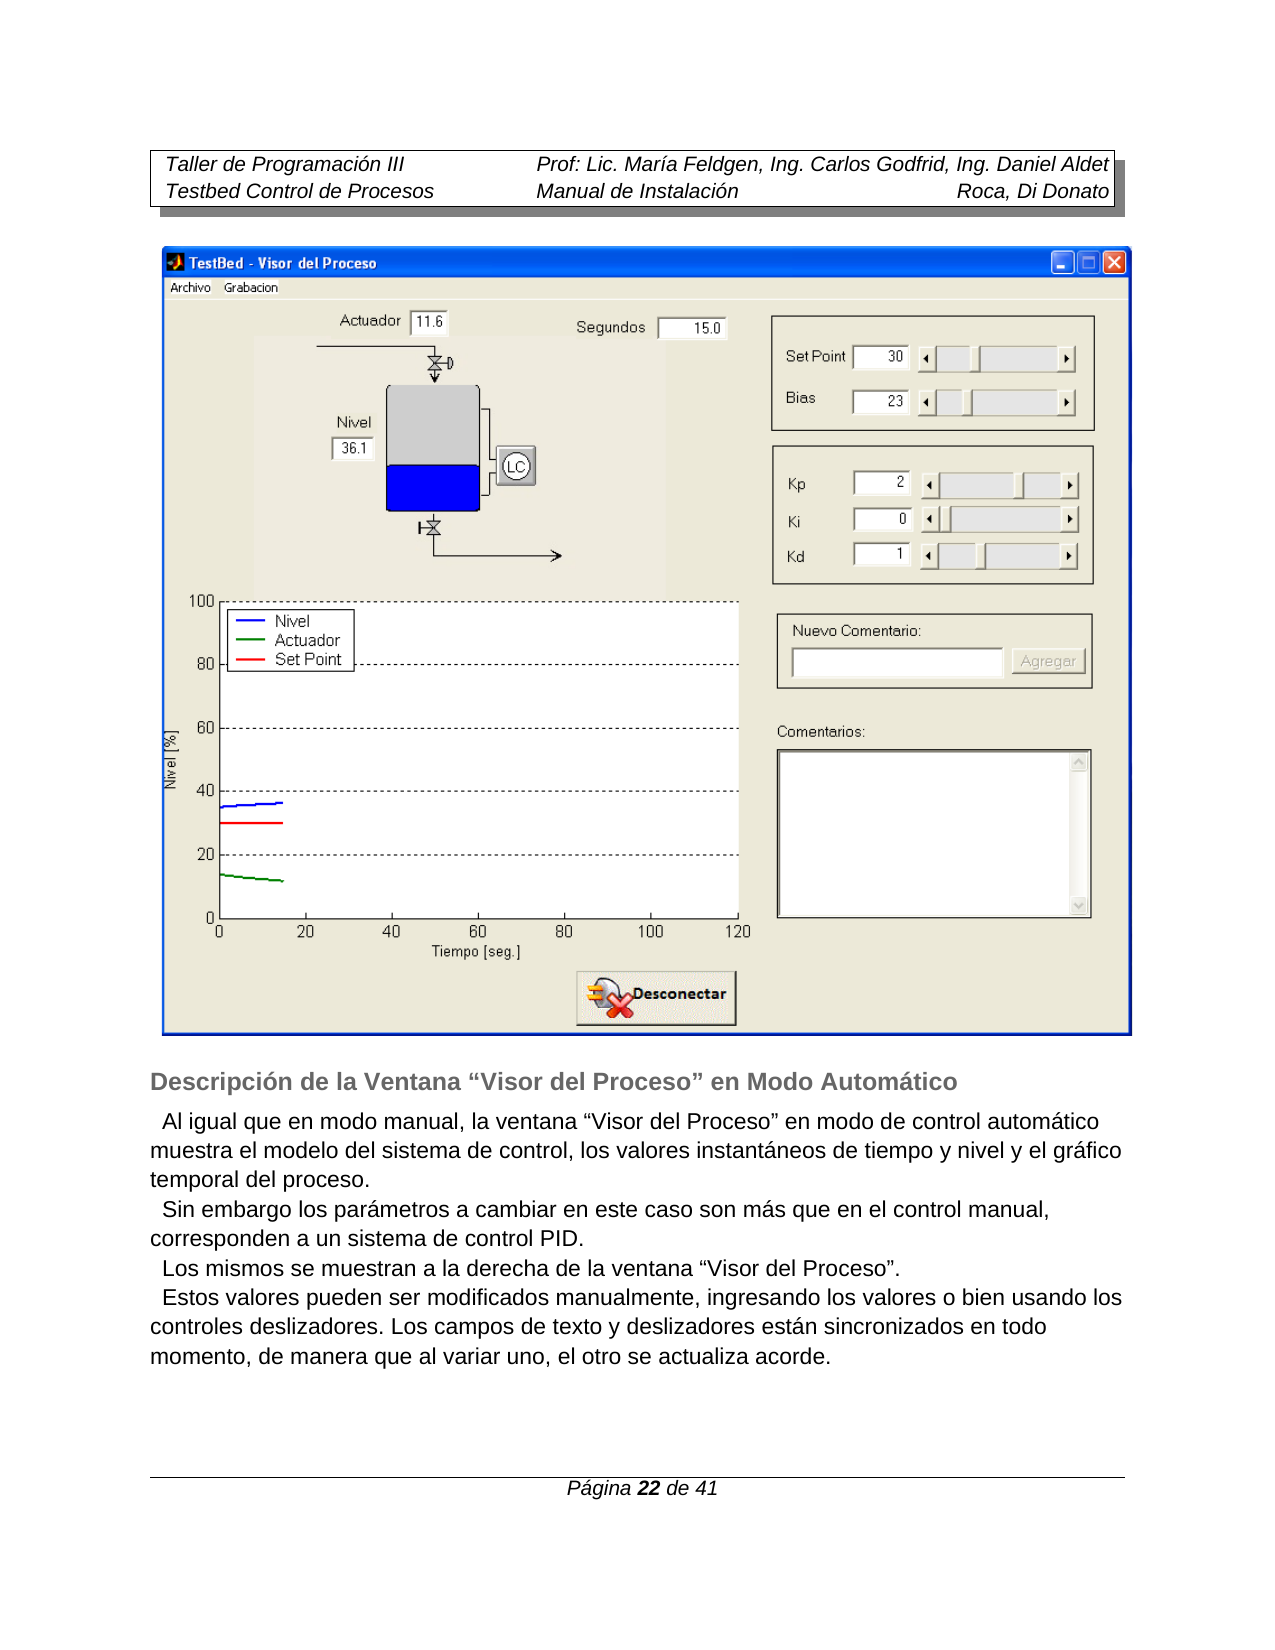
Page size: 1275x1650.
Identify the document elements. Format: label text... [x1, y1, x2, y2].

text Sin embargo los parámetros a cambiar en este caso son más que en el control manual, corresponden a un sistema de control PID. [150, 1197, 1125, 1252]
text Al igual que en modo manual, la ventana “Visor del Proceso” en modo de control automático muestra el modelo del sistema de control, los valores instantáneos de tiempo y nivel y el gráfico temporal del proceso. [150, 1108, 1125, 1193]
subtitle Descripción de la Ventana “Visor del Proceso” en Modo Automático [150, 1068, 1125, 1096]
picture [161, 246, 1133, 1036]
text Los mismos se muestran a la derecha de la ventana “Visor del Proceso”. [150, 1255, 1125, 1281]
text Estos valores pueden ser modificados manualmente, ingresando los valores o bien usando los controles deslizadores. Los campos de texto y deslizadores están sincronizados en todo momento, de manera que al variar uno, el otro se actualiza acorde. [150, 1285, 1125, 1369]
